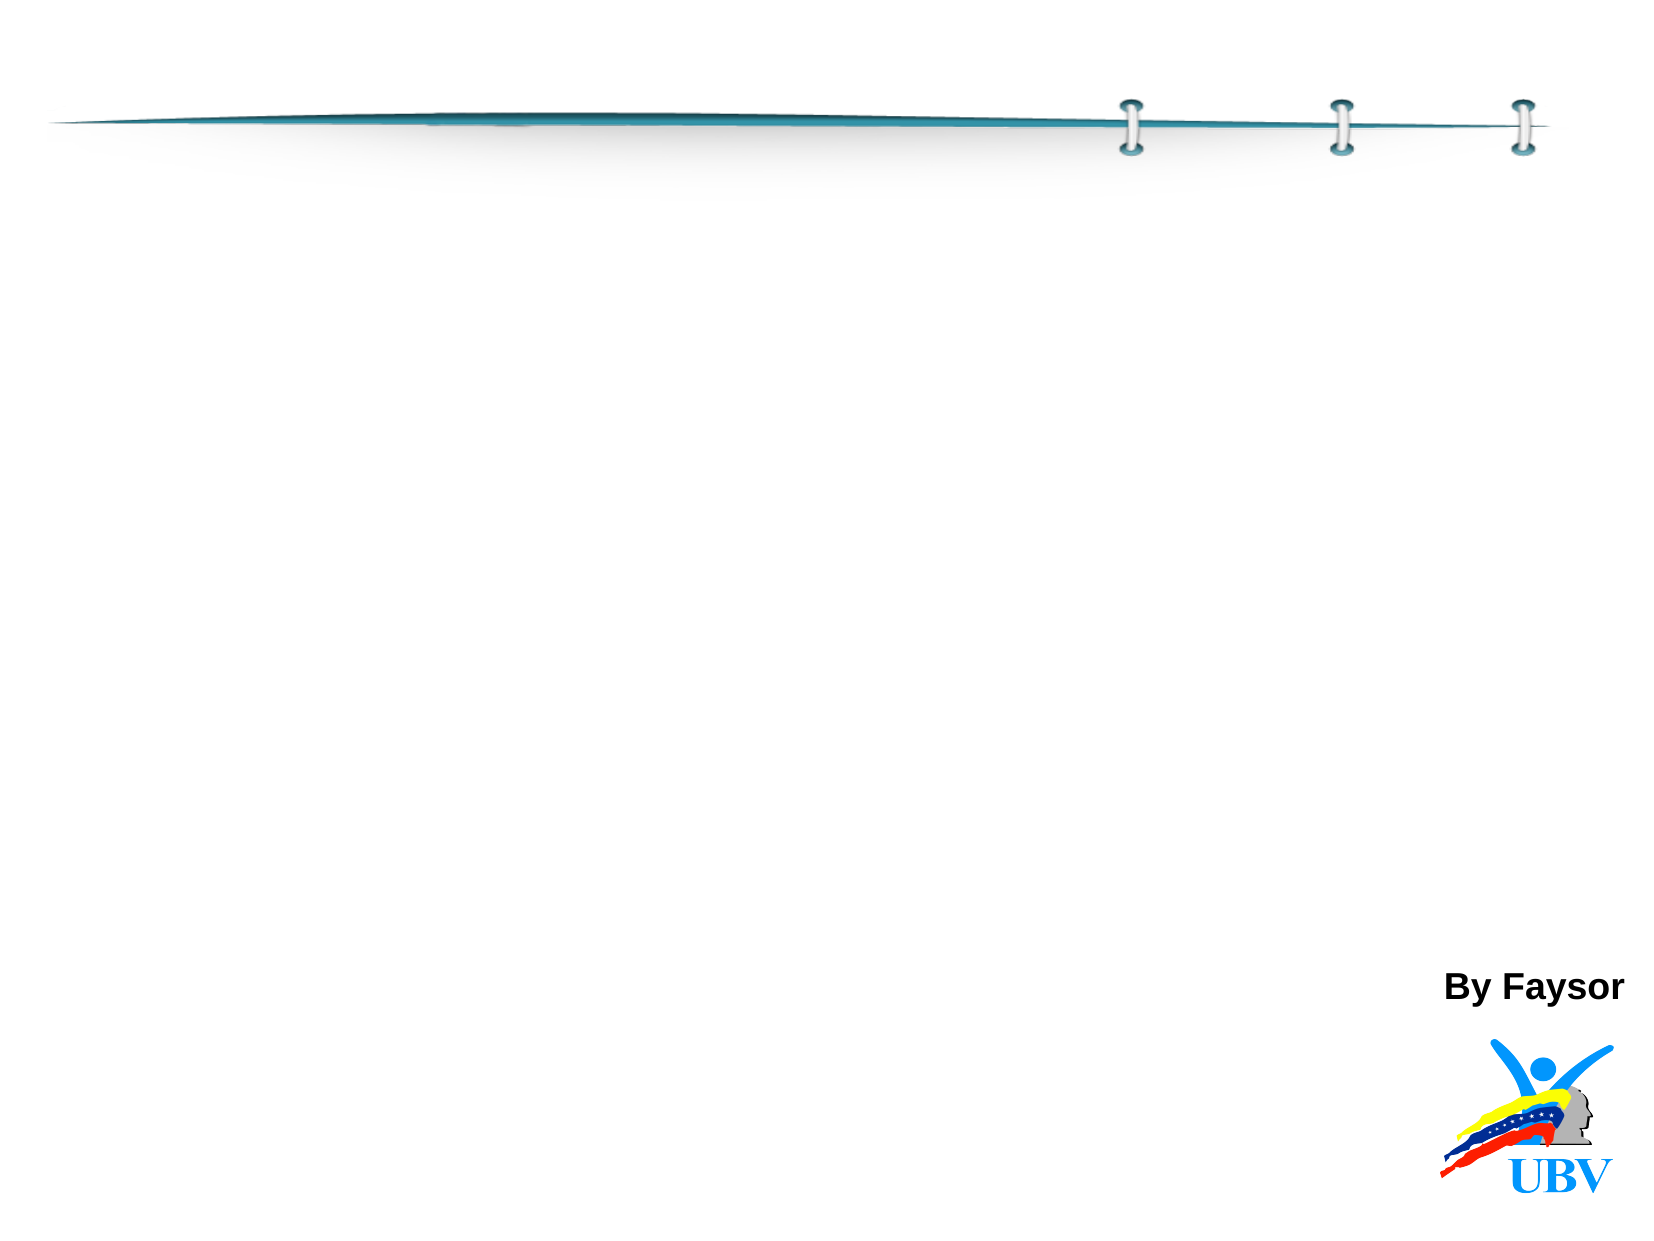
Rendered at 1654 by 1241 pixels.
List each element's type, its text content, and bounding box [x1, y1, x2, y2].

picture [47, 47, 1575, 201]
picture [1440, 1039, 1619, 1205]
text_box By Faysor [1429, 957, 1640, 1016]
